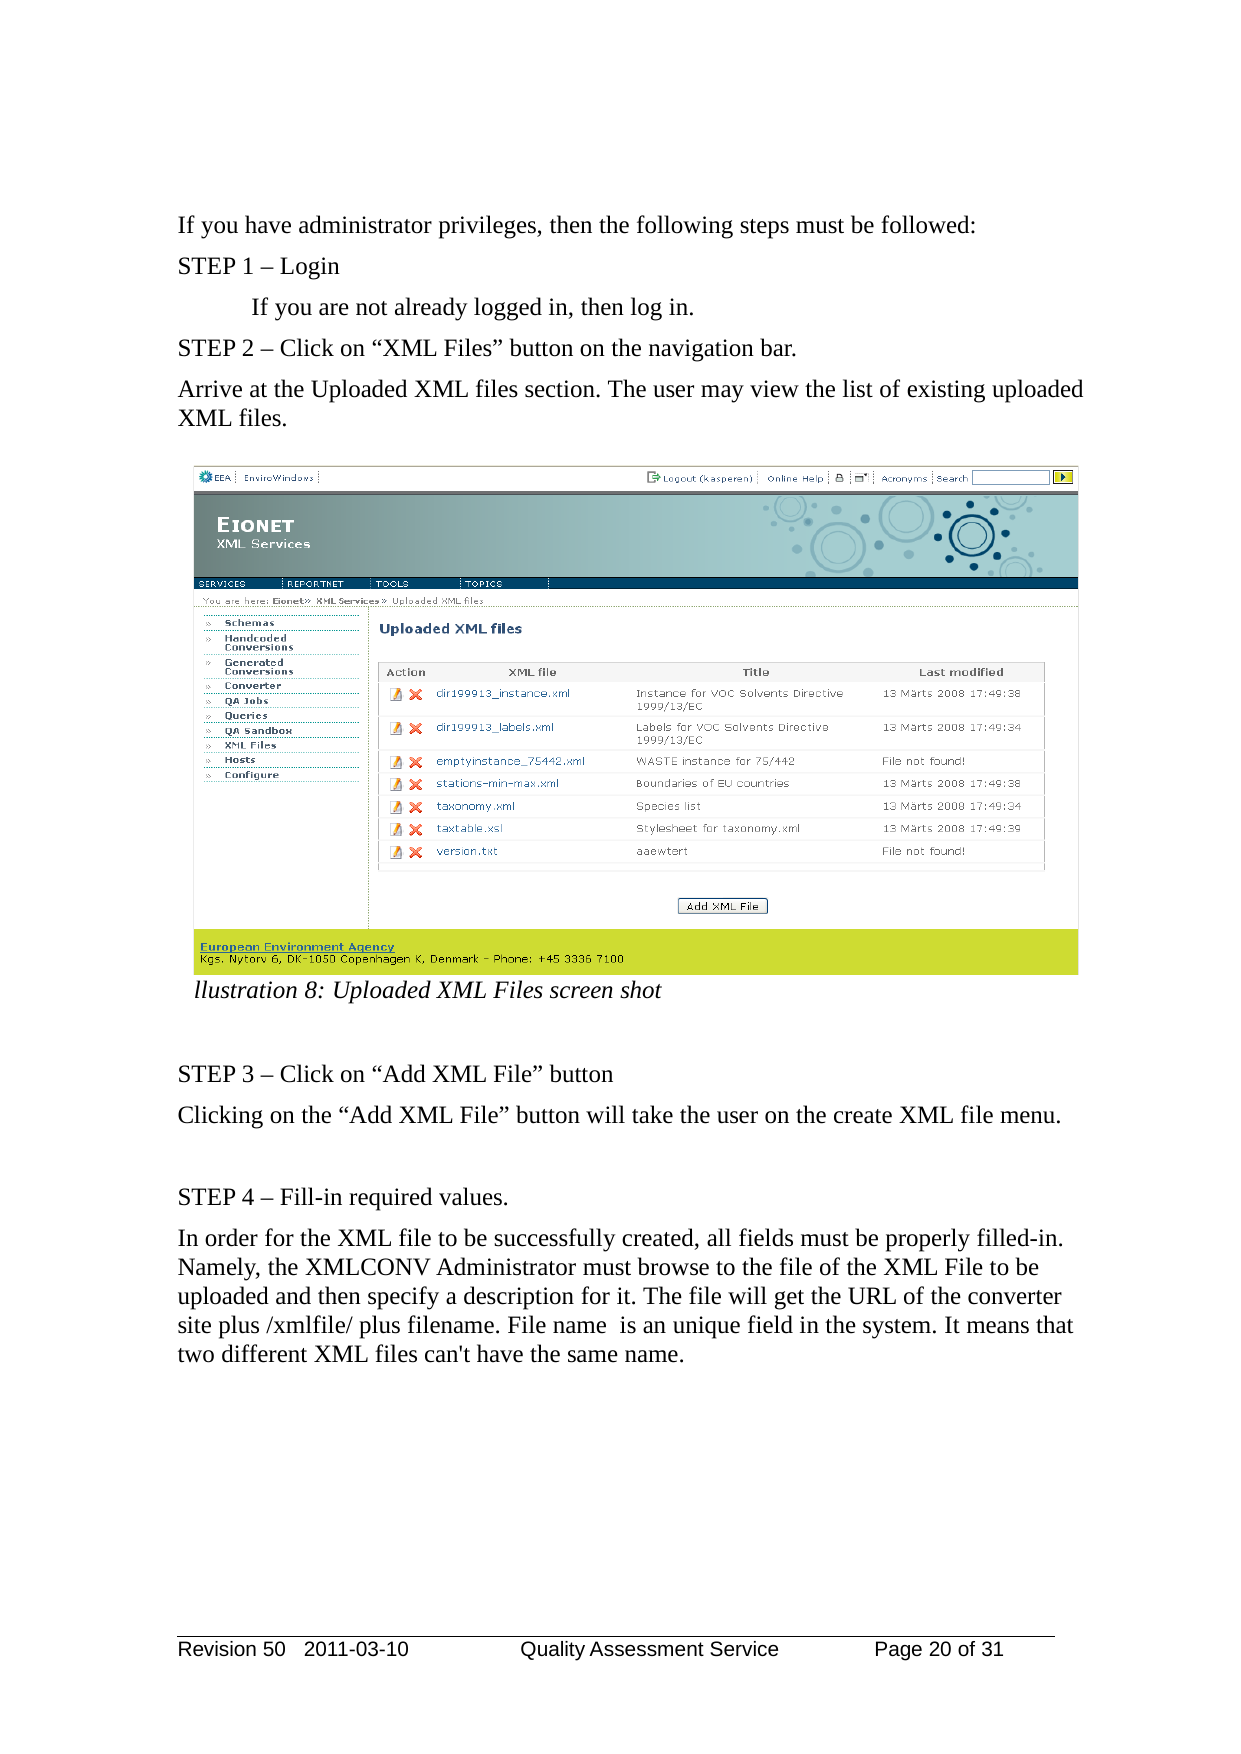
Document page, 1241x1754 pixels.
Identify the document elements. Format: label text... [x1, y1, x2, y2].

text STEP 1 – Login [177, 251, 1092, 280]
text In order for the XML file to be successfully created, all fields must be properly filled-in. Namely, the XMLCONV Administrator must browse to the file of the XML File to be uploaded and then specify a description for it. The file will get the URL of the converter site plus /xmlfile/ plus filename. File name is an unique field in the system. It means that two different XML files can't have the same name. [177, 1222, 1092, 1368]
text STEP 2 – Click on “XML Files” button on the navigation bar. [177, 333, 1092, 362]
text If you have administrator privileges, then the following steps must be followed: [177, 210, 1092, 239]
text STEP 4 – Fill-in required values. [177, 1182, 1092, 1211]
text llustration 8: Uploaded XML Files screen shot [194, 975, 1078, 1004]
text Clicking on the “Add XML File” button will take the user on the create XML file menu. [177, 1100, 1092, 1129]
text Arrive at the Uploaded XML files section. The user may view the list of existing uploaded XML files. [177, 373, 1092, 432]
text STEP 3 – Click on “Add XML File” button [177, 1059, 1092, 1088]
text If you are not already logged in, then log in. [177, 292, 1092, 321]
